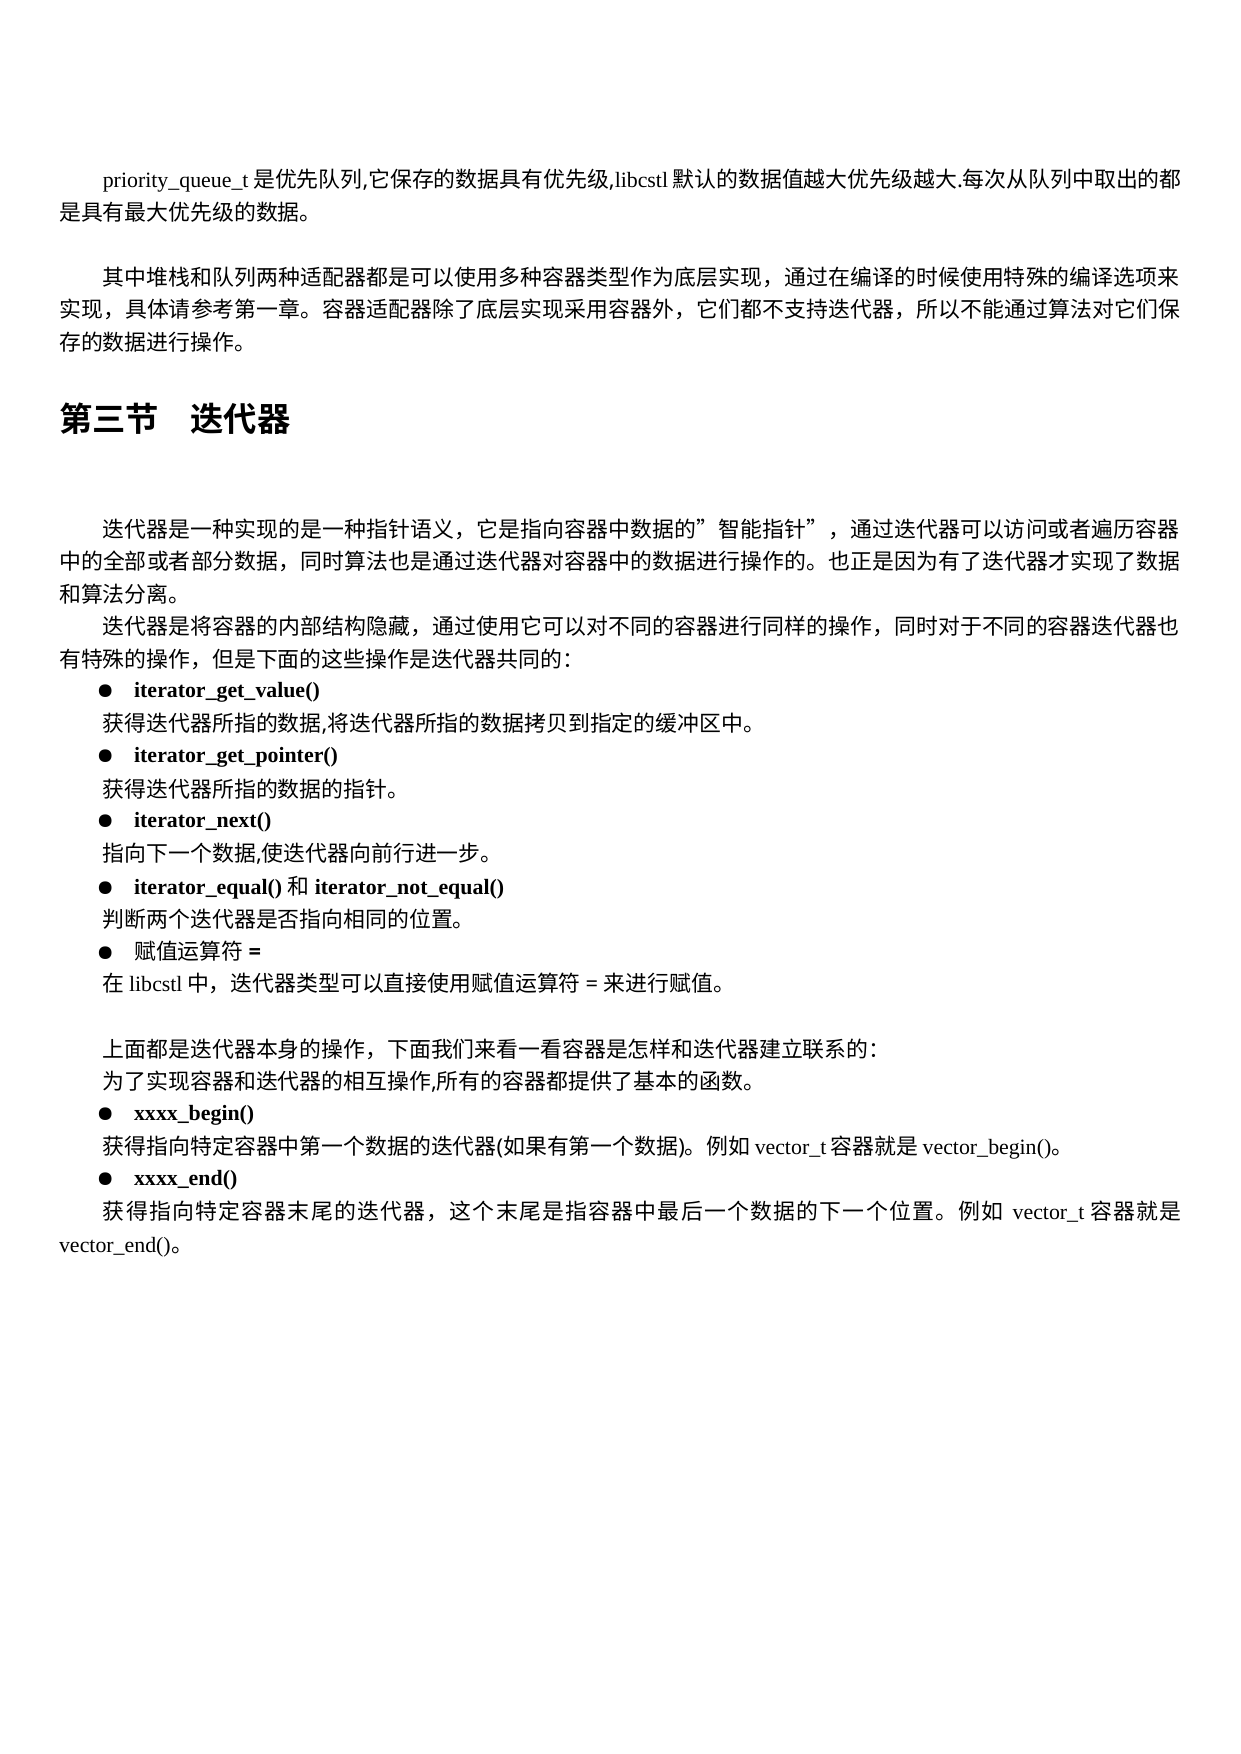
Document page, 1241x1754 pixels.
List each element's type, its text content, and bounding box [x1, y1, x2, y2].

text 在libcstl中，迭代器类型可以直接使用赋值运算符 = 来进行赋值。 [59, 966, 1181, 999]
list iterator_get_pointer() [96, 739, 1181, 771]
text priority_queue_t是优先队列,它保存的数据具有优先级,libcstl默认的数据值越大优先级越大.每次从队列中取出的都是具有最大优先级的数据。 [59, 162, 1181, 227]
list xxxx_end() [96, 1161, 1181, 1194]
list iterator_equal() 和 iterator_not_equal() [96, 869, 1181, 901]
text 其中堆栈和队列两种适配器都是可以使用多种容器类型作为底层实现，通过在编译的时候使用特殊的编译选项来实现，具体请参考第一章。容器适配器除了底层实现采用容器外，它们都不支持迭代器，所以不能通过算法对它们保存的数据进行操作。 [59, 259, 1181, 357]
text 获得指向特定容器末尾的迭代器，这个末尾是指容器中最后一个数据的下一个位置。例如vector_t容器就是vector_end()。 [59, 1194, 1181, 1259]
text 获得迭代器所指的数据的指针。 [59, 771, 1181, 804]
list xxxx_begin() [96, 1096, 1181, 1129]
text 指向下一个数据,使迭代器向前行进一步。 [59, 836, 1181, 869]
list iterator_next() [96, 804, 1181, 836]
text 判断两个迭代器是否指向相同的位置。 [59, 901, 1181, 934]
text 迭代器是将容器的内部结构隐藏，通过使用它可以对不同的容器进行同样的操作，同时对于不同的容器迭代器也有特殊的操作，但是下面的这些操作是迭代器共同的： [59, 609, 1181, 674]
text 为了实现容器和迭代器的相互操作,所有的容器都提供了基本的函数。 [59, 1064, 1181, 1096]
text 获得迭代器所指的数据,将迭代器所指的数据拷贝到指定的缓冲区中。 [59, 706, 1181, 739]
list iterator_get_value() [96, 674, 1181, 706]
text 获得指向特定容器中第一个数据的迭代器(如果有第一个数据)。例如vector_t容器就是vector_begin()。 [59, 1129, 1181, 1161]
list 赋值运算符 = [96, 934, 1181, 966]
text 上面都是迭代器本身的操作，下面我们来看一看容器是怎样和迭代器建立联系的： [59, 1031, 1181, 1064]
subtitle 迭代器 [59, 384, 1181, 449]
text 迭代器是一种实现的是一种指针语义，它是指向容器中数据的”智能指针”，通过迭代器可以访问或者遍历容器中的全部或者部分数据，同时算法也是通过迭代器对容器中的数据进行操作的。也正是因为有了迭代器才实现了数据和算法分离。 [59, 511, 1181, 609]
